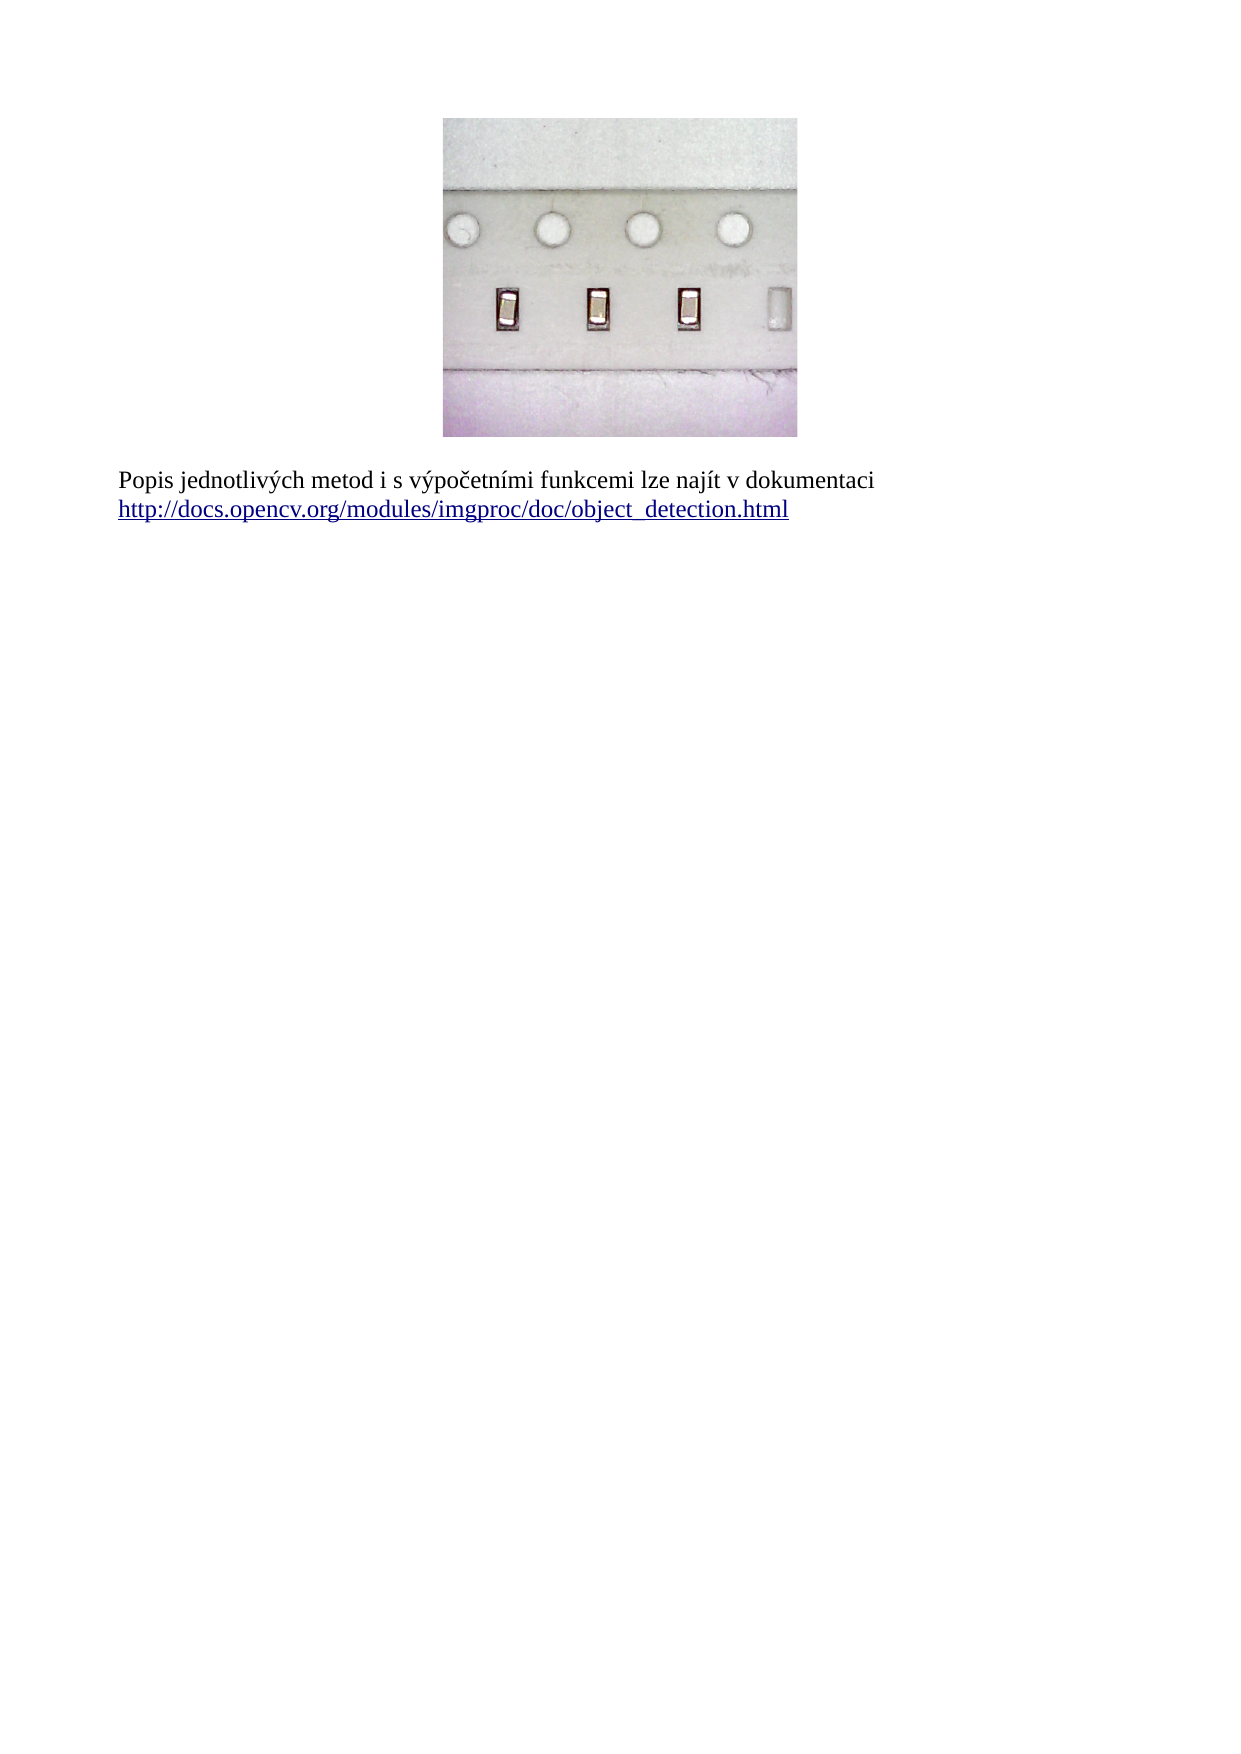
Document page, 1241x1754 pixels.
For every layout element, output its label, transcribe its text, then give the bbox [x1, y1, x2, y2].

text http://docs.opencv.org/modules/imgproc/doc/object_detection.html [118, 494, 1122, 523]
text Popis jednotlivých metod i s výpočetními funkcemi lze najít v dokumentaci [118, 465, 1122, 494]
picture [442, 118, 798, 437]
